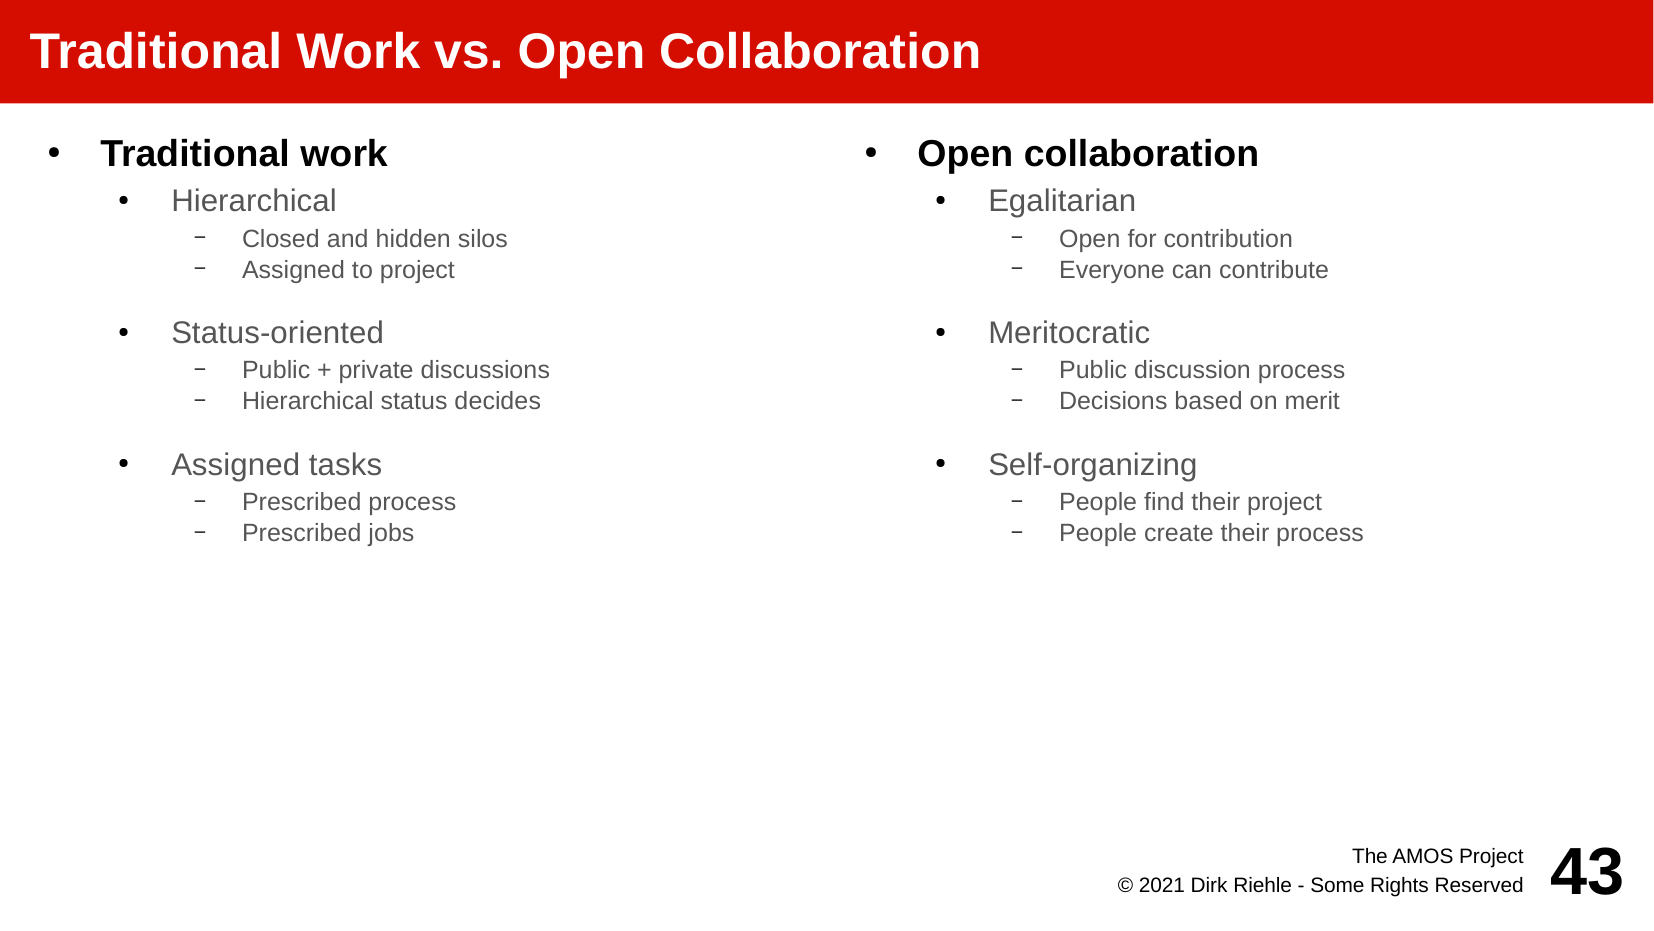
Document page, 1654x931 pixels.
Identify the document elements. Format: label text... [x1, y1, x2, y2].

list Traditional work Hierarchical Closed and hidden silos Assigned to project Status-oriented Public + private discussions Hierarchical status decides Assigned tasks Prescribed process Prescribed jobs [29, 132, 808, 813]
list Open collaboration Egalitarian Open for contribution Everyone can contribute Meritocratic Public discussion process Decisions based on merit Self-organizing People find their project People create their process [846, 132, 1625, 813]
title Traditional Work vs. Open Collaboration [0, 0, 1654, 104]
